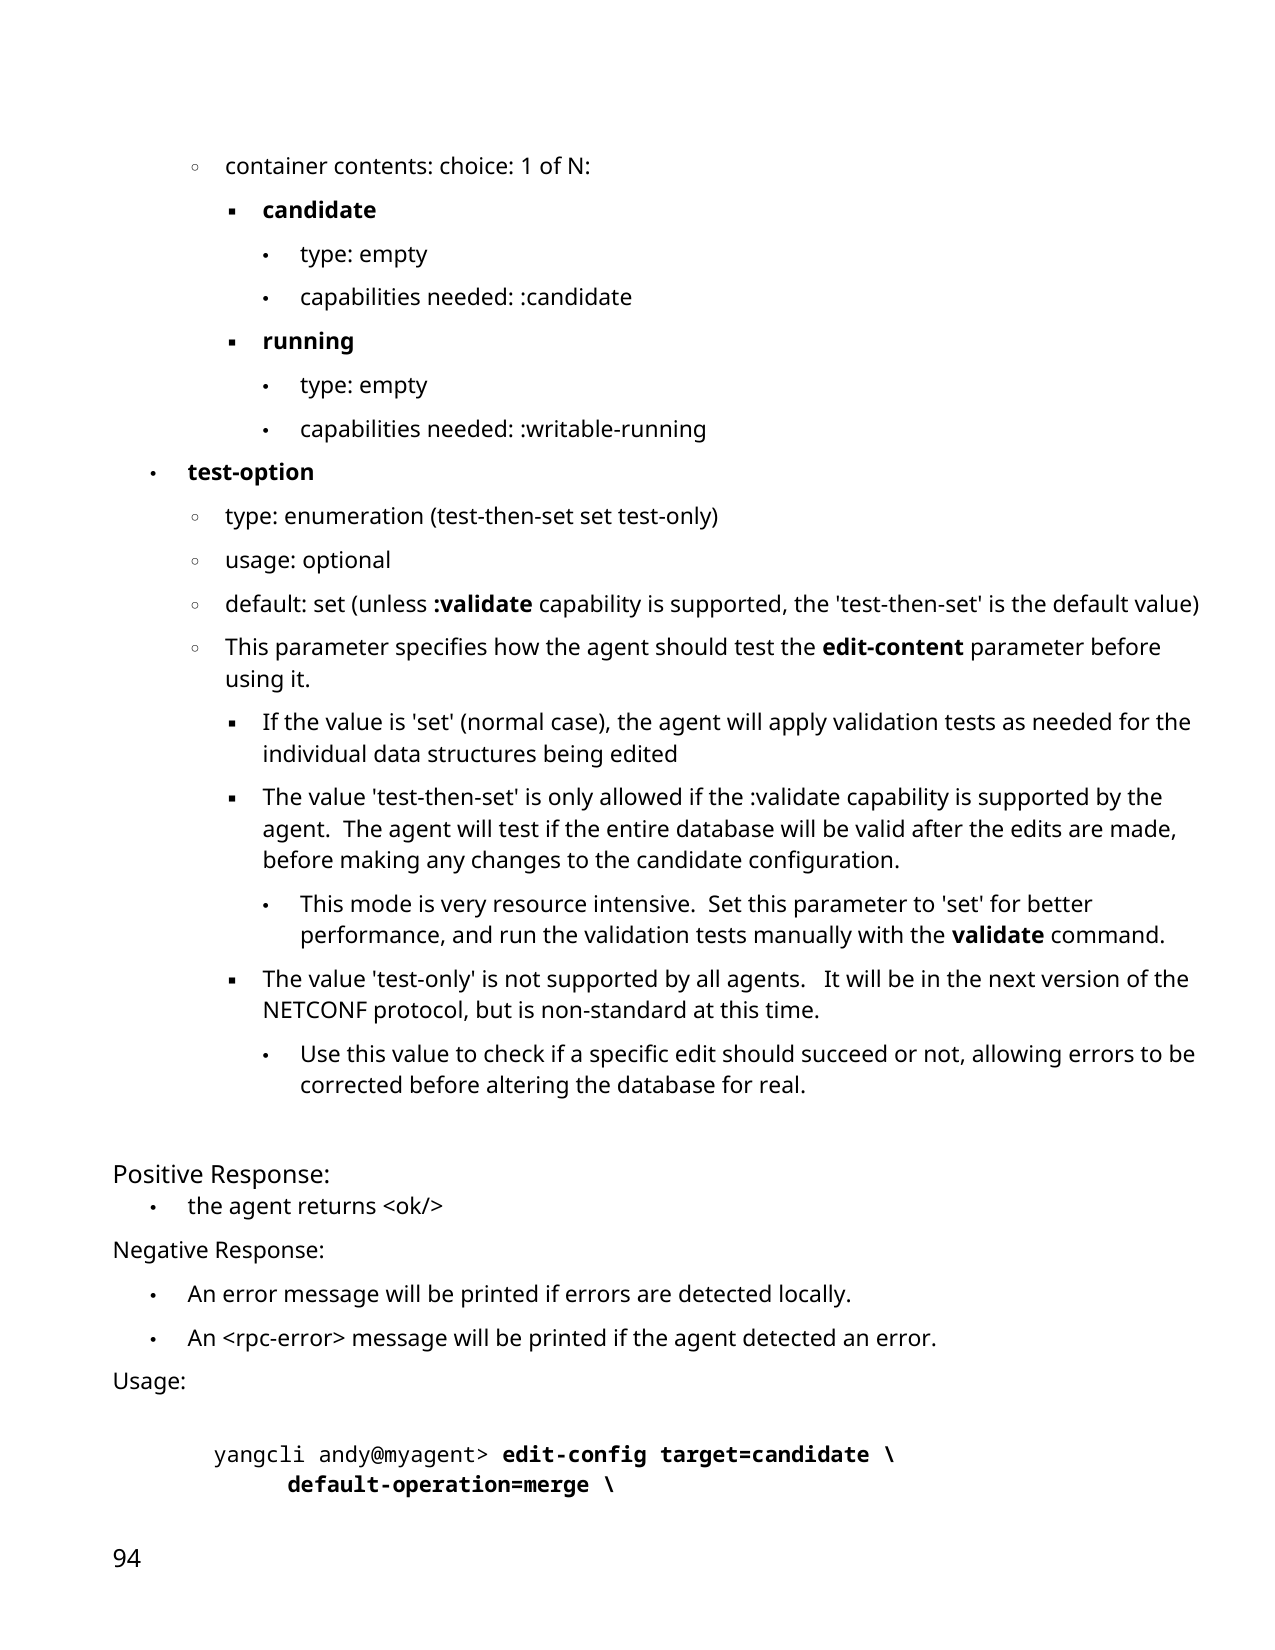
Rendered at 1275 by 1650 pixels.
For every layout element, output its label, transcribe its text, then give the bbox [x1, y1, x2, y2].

list usage: optional [187, 544, 1200, 575]
list type: enumeration (test-then-set set test-only) [187, 500, 1200, 531]
list type: empty [262, 237, 1200, 269]
list the agent returns <ok/> [150, 1190, 1200, 1222]
text yangcli andy@myagent> edit-config target=candidate \ default-operation=merge \ [139, 1409, 1200, 1498]
list candidate [225, 194, 1200, 225]
list If the value is 'set' (normal case), the agent will apply validation tests as needed for the individual data structures being edited [225, 706, 1200, 769]
list type: empty [262, 369, 1200, 400]
list This parameter specifies how the agent should test the edit-content parameter before using it. [187, 631, 1200, 694]
list Use this value to check if a specific edit should succeed or not, allowing errors to be corrected before altering the database for real. [262, 1037, 1200, 1100]
list The value 'test-then-set' is only allowed if the :validate capability is supported by the agent. The agent will test if the entire database will be valid after the edits are made, before making any changes to the candidate configuration. [225, 781, 1200, 875]
list test-option [150, 456, 1200, 487]
text Positive Response: [112, 1156, 1200, 1190]
list capabilities needed: :writable-running [262, 412, 1200, 444]
text Negative Response: [112, 1234, 1200, 1265]
list running [225, 325, 1200, 356]
list capabilities needed: :candidate [262, 281, 1200, 312]
list An error message will be printed if errors are detected locally. [150, 1278, 1200, 1309]
list default: set (unless :validate capability is supported, the 'test-then-set' is the default value) [187, 587, 1200, 619]
list An <rpc-error> message will be printed if the agent detected an error. [150, 1322, 1200, 1353]
text Usage: [112, 1365, 1200, 1397]
list The value 'test-only' is not supported by all agents. It will be in the next version of the NETCONF protocol, but is non-standard at this time. [225, 962, 1200, 1025]
list This mode is very resource intensive. Set this parameter to 'set' for better performance, and run the validation tests manually with the validate command. [262, 887, 1200, 950]
list container contents: choice: 1 of N: [187, 150, 1200, 181]
